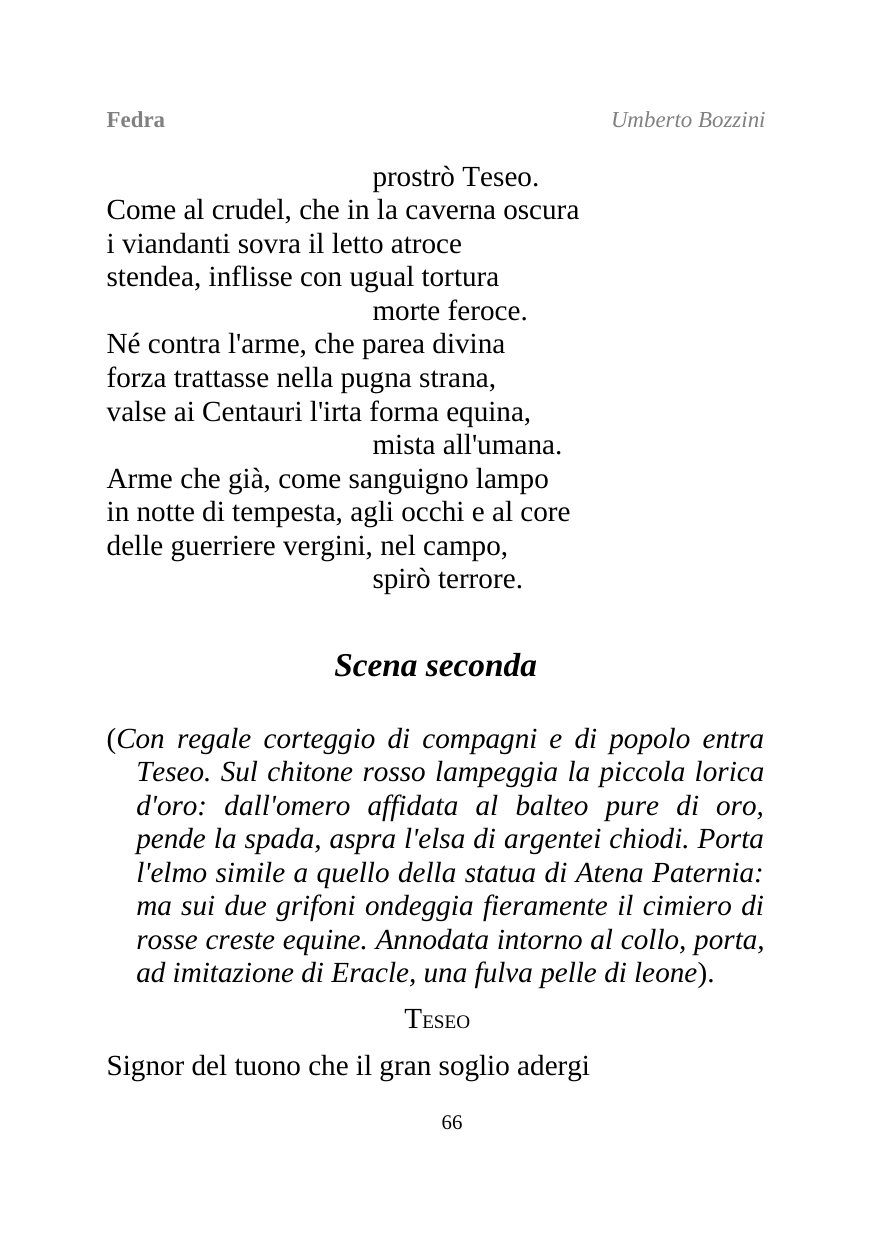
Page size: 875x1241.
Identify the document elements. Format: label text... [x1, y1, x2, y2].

text mista all'umana. [106, 427, 768, 461]
text morte feroce. [106, 293, 768, 327]
text Né contra l'arme, che parea divina forza trattasse nella pugna strana, valse ai Centauri l'irta forma equina, [106, 327, 768, 427]
subtitle Scena seconda [106, 645, 768, 683]
text Teseo [106, 1002, 768, 1035]
text Signor del tuono che il gran soglio adergi [106, 1048, 768, 1081]
text spirò terrore. [106, 561, 768, 595]
text prostrò Teseo. [106, 159, 768, 192]
text (Con regale corteggio di compagni e di popolo entra Teseo. Sul chitone rosso lampeggia la piccola lorica d'oro: dall'omero affidata al balteo pure di oro, pende la spada, aspra l'elsa di argentei chiodi. Porta l'elmo simile a quello della statua di Atena Paternia: ma sui due grifoni ondeggia fieramente il cimiero di rosse creste equine. Annodata intorno al collo, porta, ad imitazione di Eracle, una fulva pelle di leone). [106, 721, 768, 989]
text Arme che già, come sanguigno lampo in notte di tempesta, agli occhi e al core delle guerriere vergini, nel campo, [106, 461, 768, 561]
text Come al crudel, che in la caverna oscura i viandanti sovra il letto atroce stendea, inflisse con ugual tortura [106, 192, 768, 293]
